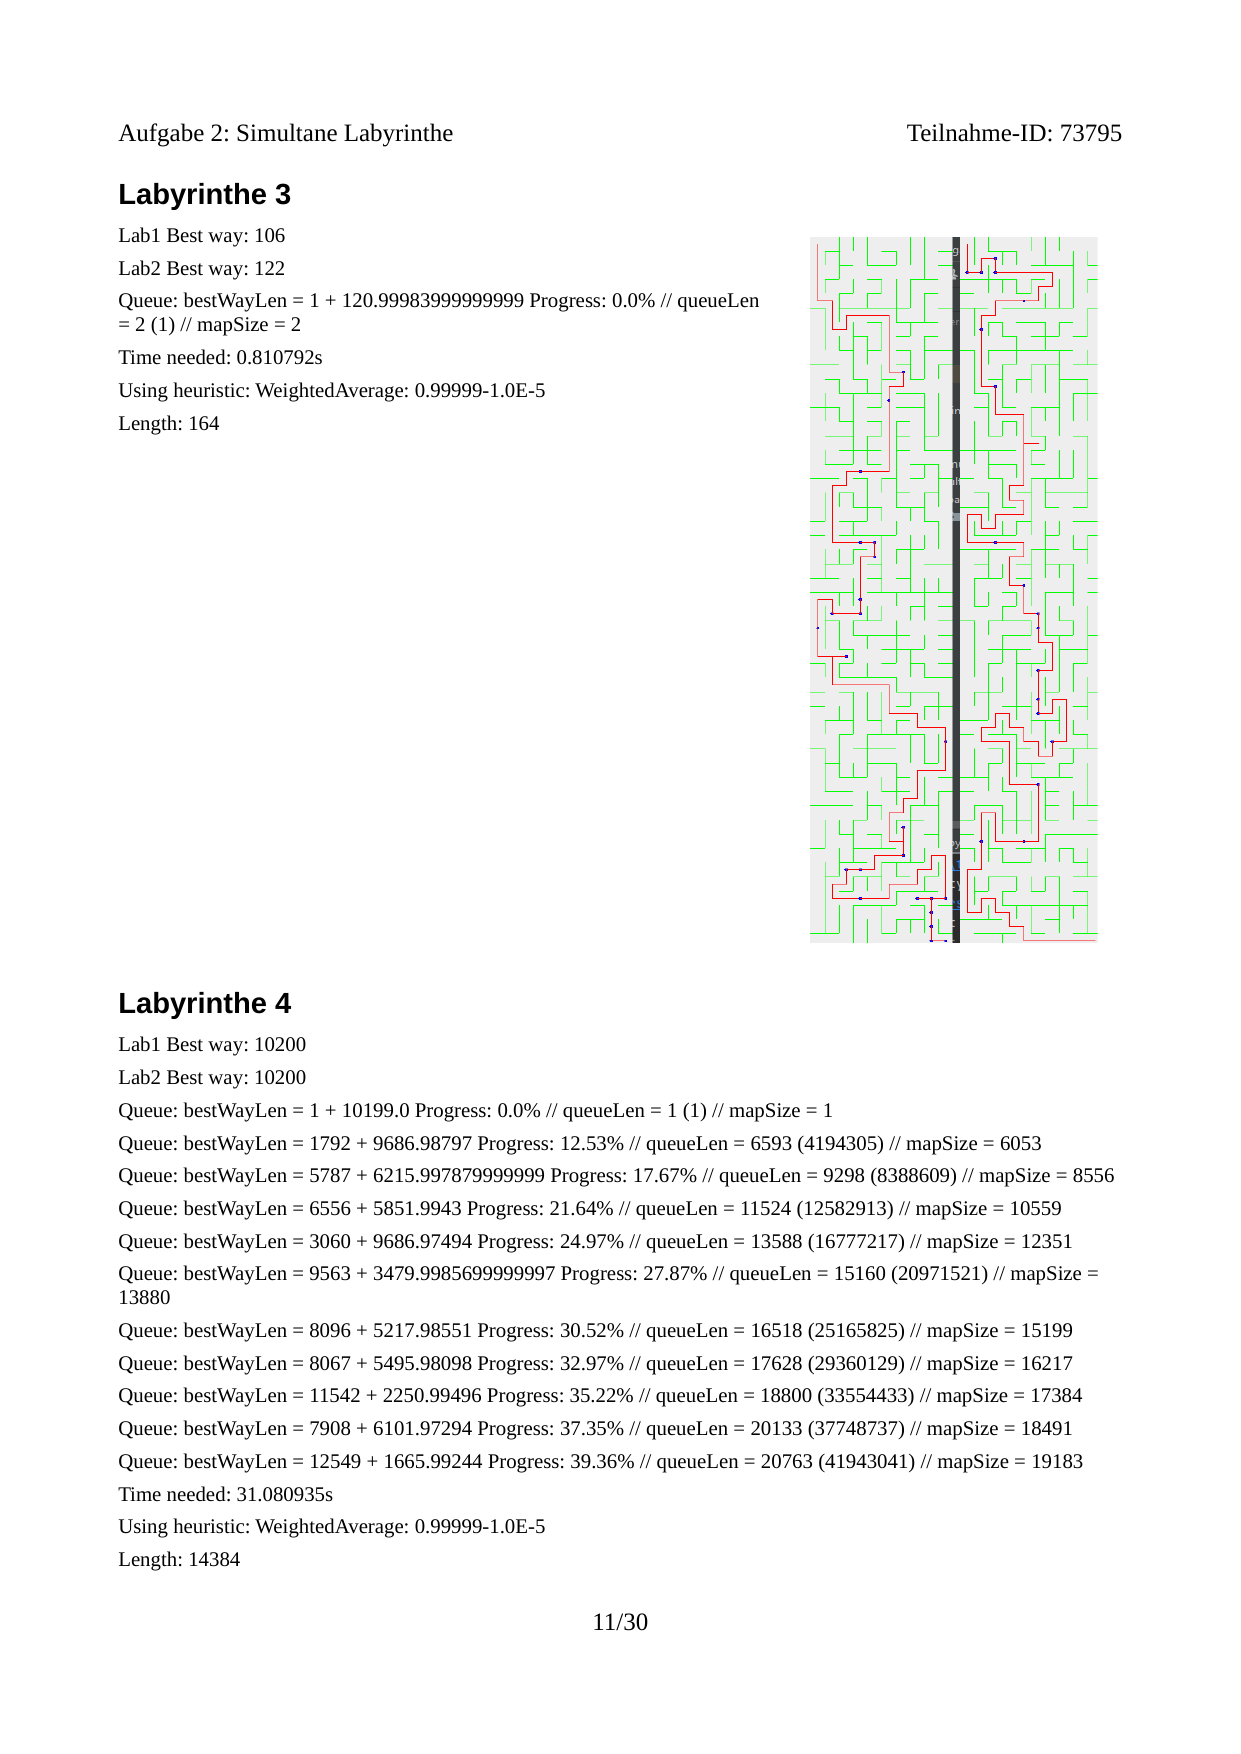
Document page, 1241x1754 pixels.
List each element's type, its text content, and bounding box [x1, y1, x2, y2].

text Queue: bestWayLen = 5787 + 6215.997879999999 Progress: 17.67% // queueLen = 9298 (8388609) // mapSize = 8556 [118, 1163, 1122, 1187]
text Queue: bestWayLen = 6556 + 5851.9943 Progress: 21.64% // queueLen = 11524 (12582913) // mapSize = 10559 [118, 1196, 1122, 1220]
text Queue: bestWayLen = 8067 + 5495.98098 Progress: 32.97% // queueLen = 17628 (29360129) // mapSize = 16217 [118, 1351, 1122, 1375]
table_header Lab1 Best way: 106 Lab2 Best way: 122 Queue: bestWayLen = 1 + 120.99983999999999 Progress: 0.0% // queueLen = 2 (1) // mapSize = 2 Time needed: 0.810792s Using heuristic: WeightedAverage: 0.99999-1.0E-5 Length: 164 [118, 223, 773, 972]
table_header [773, 223, 1122, 972]
text Queue: bestWayLen = 1 + 10199.0 Progress: 0.0% // queueLen = 1 (1) // mapSize = 1 [118, 1098, 1122, 1122]
text Queue: bestWayLen = 3060 + 9686.97494 Progress: 24.97% // queueLen = 13588 (16777217) // mapSize = 12351 [118, 1228, 1122, 1253]
subtitle Labyrinthe 3 [118, 177, 1122, 210]
text Queue: bestWayLen = 9563 + 3479.9985699999997 Progress: 27.87% // queueLen = 15160 (20971521) // mapSize = 13880 [118, 1261, 1122, 1309]
text Queue: bestWayLen = 7908 + 6101.97294 Progress: 37.35% // queueLen = 20133 (37748737) // mapSize = 18491 [118, 1416, 1122, 1440]
text Length: 14384 [118, 1547, 1122, 1571]
text Lab1 Best way: 10200 [118, 1032, 1122, 1056]
text Queue: bestWayLen = 1792 + 9686.98797 Progress: 12.53% // queueLen = 6593 (4194305) // mapSize = 6053 [118, 1130, 1122, 1154]
text Time needed: 31.080935s [118, 1482, 1122, 1506]
text Lab2 Best way: 10200 [118, 1065, 1122, 1089]
picture [810, 237, 1098, 943]
text Queue: bestWayLen = 8096 + 5217.98551 Progress: 30.52% // queueLen = 16518 (25165825) // mapSize = 15199 [118, 1318, 1122, 1342]
text Queue: bestWayLen = 12549 + 1665.99244 Progress: 39.36% // queueLen = 20763 (41943041) // mapSize = 19183 [118, 1449, 1122, 1473]
text Queue: bestWayLen = 11542 + 2250.99496 Progress: 35.22% // queueLen = 18800 (33554433) // mapSize = 17384 [118, 1383, 1122, 1407]
text Using heuristic: WeightedAverage: 0.99999-1.0E-5 [118, 1514, 1122, 1538]
subtitle Labyrinthe 4 [118, 986, 1122, 1020]
